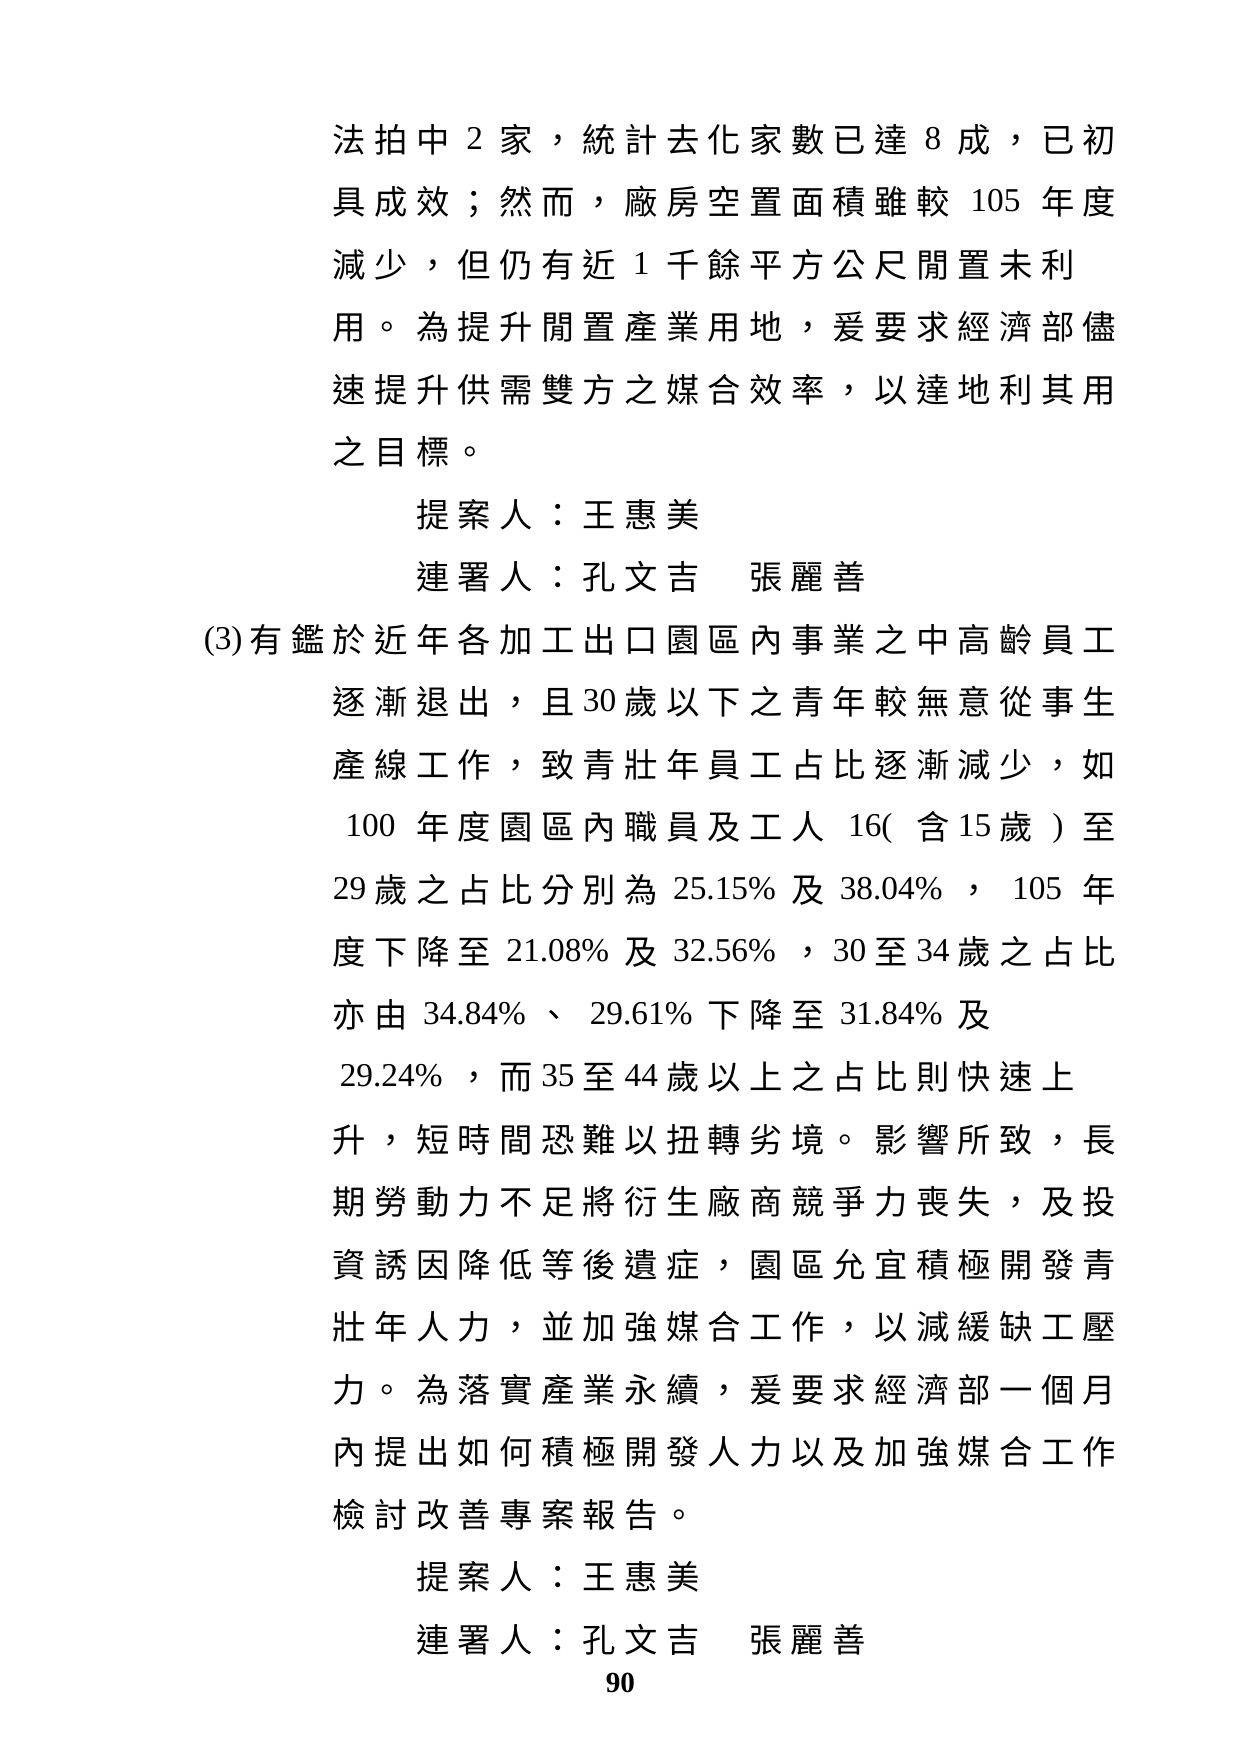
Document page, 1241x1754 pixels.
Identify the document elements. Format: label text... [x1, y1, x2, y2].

text 提案人：王惠美 [394, 471, 1016, 533]
list 有鑑於近年各加工出口園區內事業之中高齡員工逐漸退出，且30歲以下之青年較無意從事生產線工作，致青壯年員工占比逐漸減少，如100年度園區內職員及工人16(含15歲)至29歲之占比分別為25.15%及38.04%，105年度下降至21.08%及32.56%，30至34歲之占比亦由34.84%、29.61%下降至31.84%及29.24%，而35至44歲以上之占比則快速上升，短時間恐難以扭轉劣境。影響所致，長期勞動力不足將衍生廠商競爭力喪失，及投資誘因降低等後遺症，園區允宜積極開發青壯年人力，並加強媒合工作，以減緩缺工壓力。為落實產業永續，爰要求經濟部一個月內提出如何積極開發人力以及加強媒合工作檢討改善專案報告。 [189, 596, 1120, 1533]
list 法拍中2家，統計去化家數已達8成，已初具成效；然而，廠房空置面積雖較105年度減少，但仍有近1千餘平方公尺閒置未利用。為提升閒置產業用地，爰要求經濟部儘速提升供需雙方之媒合效率，以達地利其用之目標。 [189, 96, 1120, 471]
text 連署人：孔文吉 張麗善 [394, 1596, 1016, 1658]
text 連署人：孔文吉 張麗善 [394, 533, 1016, 596]
text 提案人：王惠美 [394, 1533, 1016, 1596]
